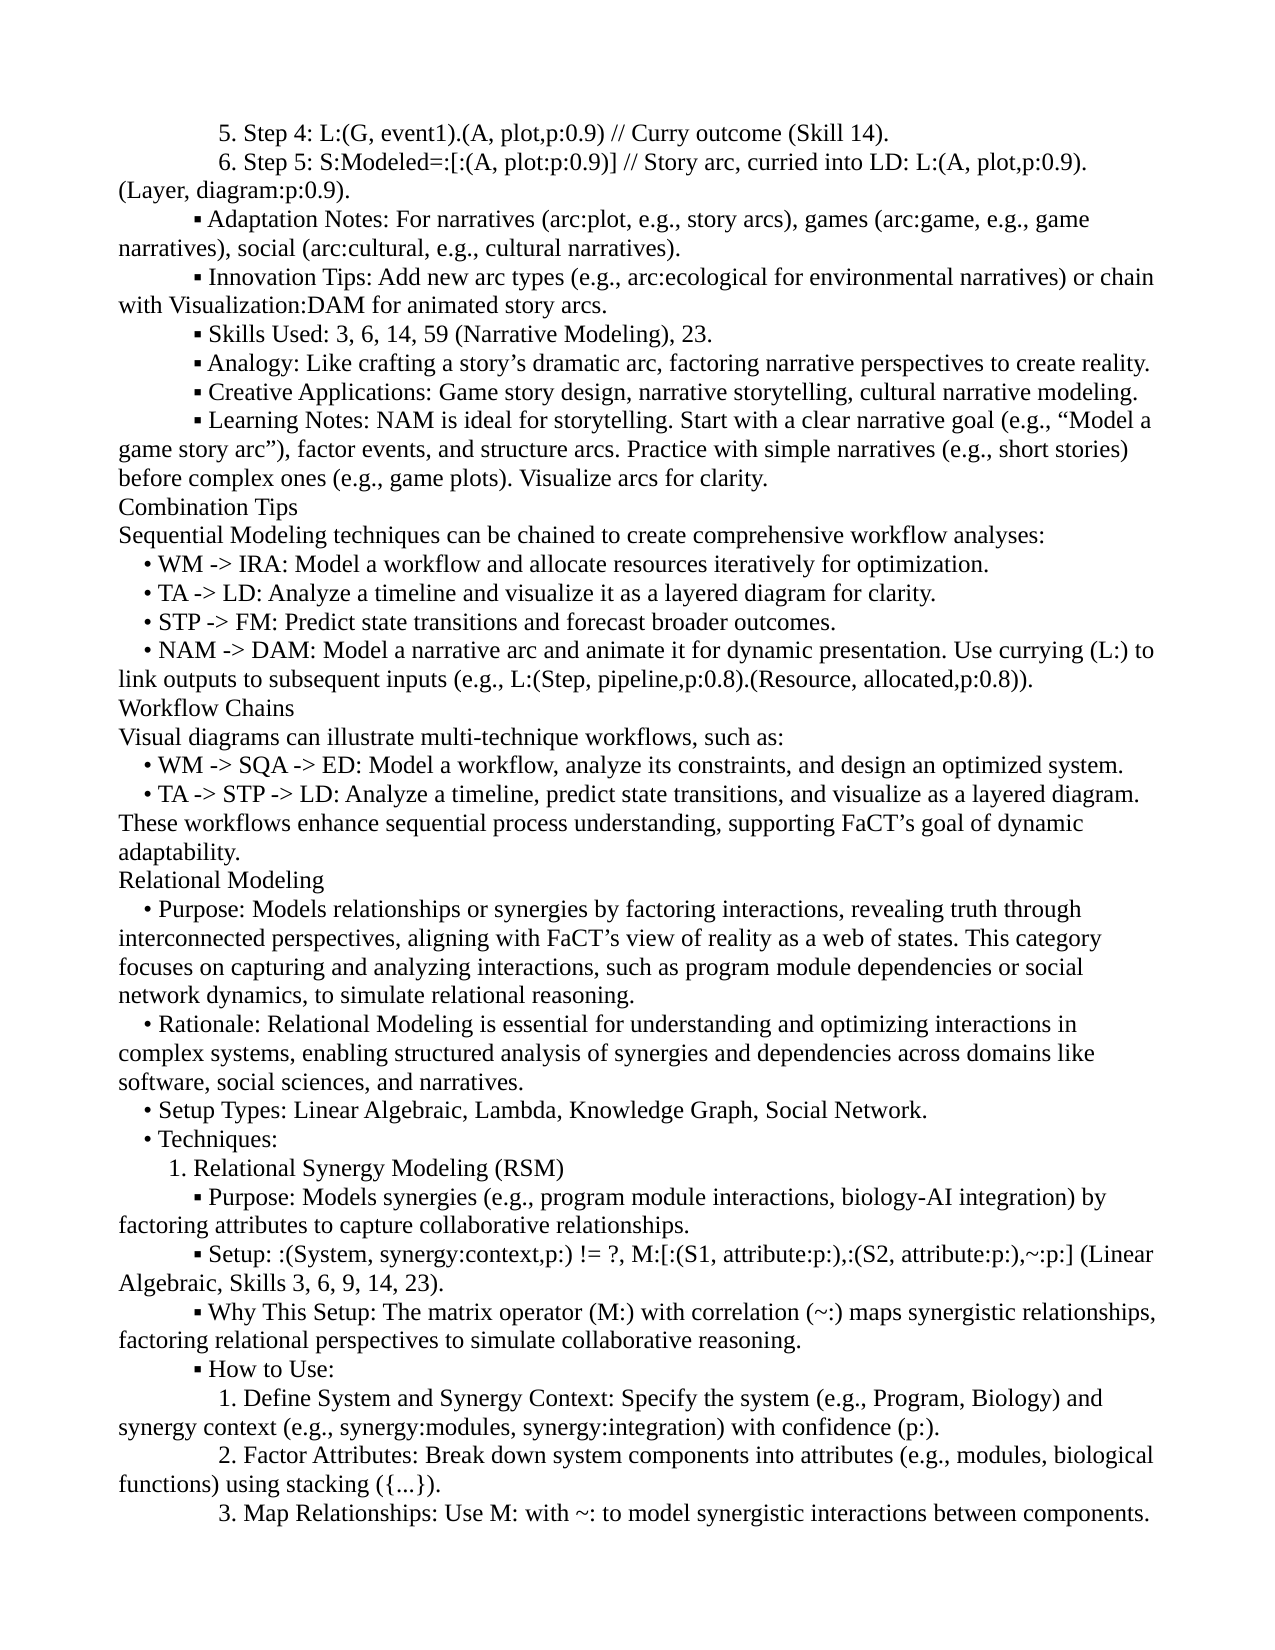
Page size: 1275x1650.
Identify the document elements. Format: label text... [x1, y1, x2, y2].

text 1. Define System and Synergy Context: Specify the system (e.g., Program, Biology) and synergy context (e.g., synergy:modules, synergy:integration) with confidence (p:). [118, 1383, 1157, 1441]
text • TA -> LD: Analyze a timeline and visualize it as a layered diagram for clarity. [118, 578, 1157, 607]
text Combination Tips [118, 492, 1157, 521]
text • Setup Types: Linear Algebraic, Lambda, Knowledge Graph, Social Network. [118, 1096, 1157, 1124]
text Workflow Chains [118, 693, 1157, 722]
text ▪ Creative Applications: Game story design, narrative storytelling, cultural narrative modeling. [118, 377, 1157, 406]
text • WM -> SQA -> ED: Model a workflow, analyze its constraints, and design an optimized system. [118, 751, 1157, 779]
text ▪ Innovation Tips: Add new arc types (e.g., arc:ecological for environmental narratives) or chain with Visualization:DAM for animated story arcs. [118, 262, 1157, 319]
text • STP -> FM: Predict state transitions and forecast broader outcomes. [118, 607, 1157, 636]
text ▪ Purpose: Models synergies (e.g., program module interactions, biology-AI integration) by factoring attributes to capture collaborative relationships. [118, 1182, 1157, 1239]
text Relational Modeling [118, 866, 1157, 894]
text ▪ Setup: :(System, synergy:context,p:) != ?, M:[:(S1, attribute:p:),:(S2, attribute:p:),~:p:] (Linear Algebraic, Skills 3, 6, 9, 14, 23). [118, 1239, 1157, 1297]
text 3. Map Relationships: Use M: with ~: to model synergistic interactions between components. [118, 1498, 1157, 1527]
text 5. Step 4: L:(G, event1).(A, plot,p:0.9) // Curry outcome (Skill 14). [118, 118, 1157, 147]
text ▪ Analogy: Like crafting a story’s dramatic arc, factoring narrative perspectives to create reality. [118, 348, 1157, 377]
text • TA -> STP -> LD: Analyze a timeline, predict state transitions, and visualize as a layered diagram. These workflows enhance sequential process understanding, supporting FaCT’s goal of dynamic adaptability. [118, 779, 1157, 866]
text • NAM -> DAM: Model a narrative arc and animate it for dynamic presentation. Use currying (L:) to link outputs to subsequent inputs (e.g., L:(Step, pipeline,p:0.8).(Resource, allocated,p:0.8)). [118, 636, 1157, 693]
text ▪ Skills Used: 3, 6, 14, 59 (Narrative Modeling), 23. [118, 319, 1157, 348]
text 1. Relational Synergy Modeling (RSM) [118, 1153, 1157, 1182]
text • Purpose: Models relationships or synergies by factoring interactions, revealing truth through interconnected perspectives, aligning with FaCT’s view of reality as a web of states. This category focuses on capturing and analyzing interactions, such as program module dependencies or social network dynamics, to simulate relational reasoning. [118, 894, 1157, 1009]
text • Rationale: Relational Modeling is essential for understanding and optimizing interactions in complex systems, enabling structured analysis of synergies and dependencies across domains like software, social sciences, and narratives. [118, 1009, 1157, 1096]
text • WM -> IRA: Model a workflow and allocate resources iteratively for optimization. [118, 549, 1157, 578]
text 6. Step 5: S:Modeled=:[:(A, plot:p:0.9)] // Story arc, curried into LD: L:(A, plot,p:0.9).(Layer, diagram:p:0.9). [118, 147, 1157, 204]
text • Techniques: [118, 1124, 1157, 1153]
text ▪ Why This Setup: The matrix operator (M:) with correlation (~:) maps synergistic relationships, factoring relational perspectives to simulate collaborative reasoning. [118, 1297, 1157, 1354]
text ▪ How to Use: [118, 1354, 1157, 1383]
text Visual diagrams can illustrate multi-technique workflows, such as: [118, 722, 1157, 751]
text 2. Factor Attributes: Break down system components into attributes (e.g., modules, biological functions) using stacking ({...}). [118, 1441, 1157, 1498]
text Sequential Modeling techniques can be chained to create comprehensive workflow analyses: [118, 521, 1157, 549]
text ▪ Adaptation Notes: For narratives (arc:plot, e.g., story arcs), games (arc:game, e.g., game narratives), social (arc:cultural, e.g., cultural narratives). [118, 204, 1157, 262]
text ▪ Learning Notes: NAM is ideal for storytelling. Start with a clear narrative goal (e.g., “Model a game story arc”), factor events, and structure arcs. Practice with simple narratives (e.g., short stories) before complex ones (e.g., game plots). Visualize arcs for clarity. [118, 406, 1157, 492]
